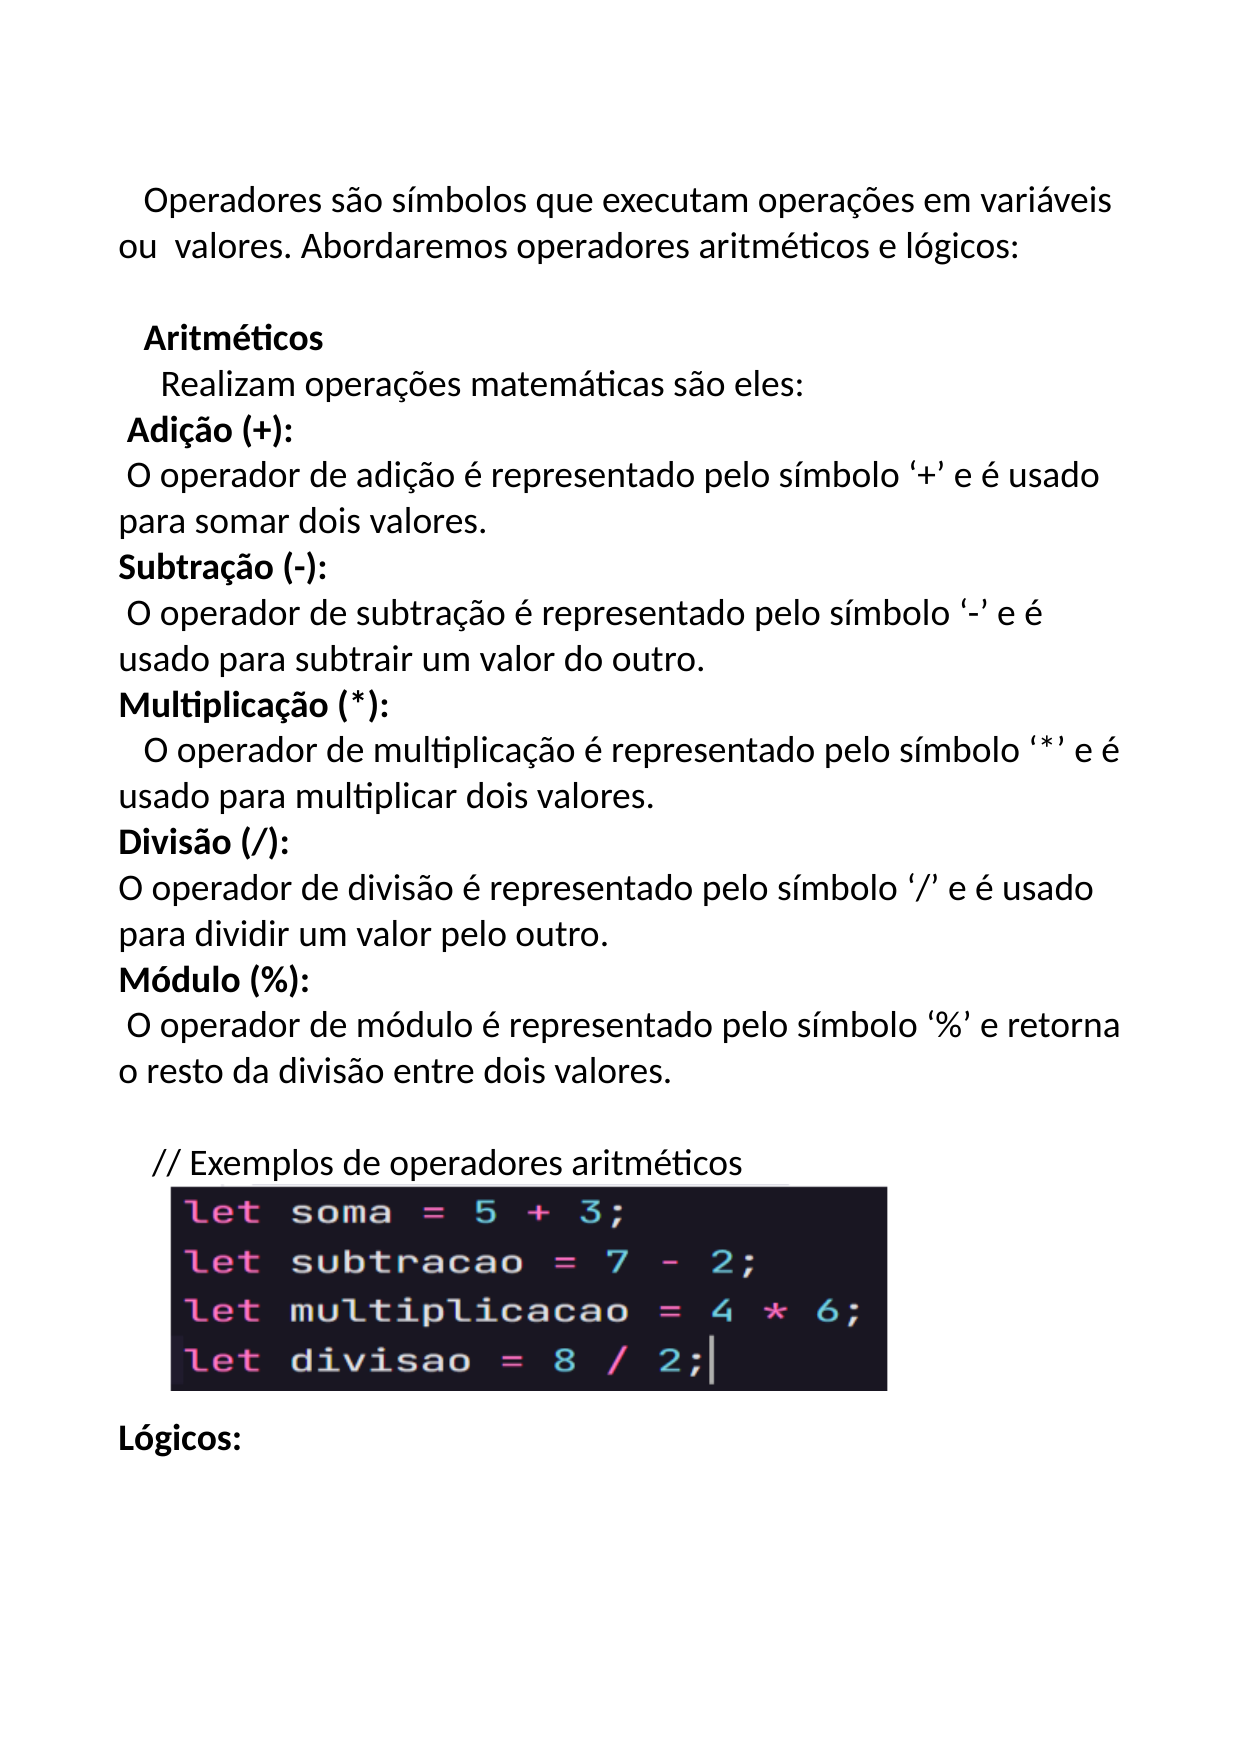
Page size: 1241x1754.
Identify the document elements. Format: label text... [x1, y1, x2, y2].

text O operador de módulo é representado pelo símbolo ‘%’ e retorna o resto da divisão entre dois valores. [118, 1001, 1122, 1093]
picture [168, 1184, 888, 1391]
text O operador de divisão é representado pelo símbolo ‘/’ e é usado para dividir um valor pelo outro. [118, 864, 1122, 956]
text Módulo (%): [118, 956, 1122, 1001]
text O operador de multiplicação é representado pelo símbolo ‘*’ e é usado para multiplicar dois valores. [118, 726, 1122, 818]
text // Exemplos de operadores aritméticos [118, 1139, 1122, 1185]
text O operador de subtração é representado pelo símbolo ‘-’ e é usado para subtrair um valor do outro. [118, 589, 1122, 681]
text Multiplicação (*): [118, 681, 1122, 726]
text Divisão (/): [118, 818, 1122, 864]
text Lógicos: [118, 1414, 1122, 1460]
text Realizam operações matemáticas são eles: [118, 360, 1122, 406]
text Adição (+): [118, 406, 1122, 451]
text Operadores são símbolos que executam operações em variáveis ou valores. Abordaremos operadores aritméticos e lógicos: [118, 176, 1122, 268]
text O operador de adição é representado pelo símbolo ‘+’ e é usado para somar dois valores. [118, 451, 1122, 543]
text Aritméticos [118, 314, 1122, 360]
text Subtração (-): [118, 543, 1122, 589]
